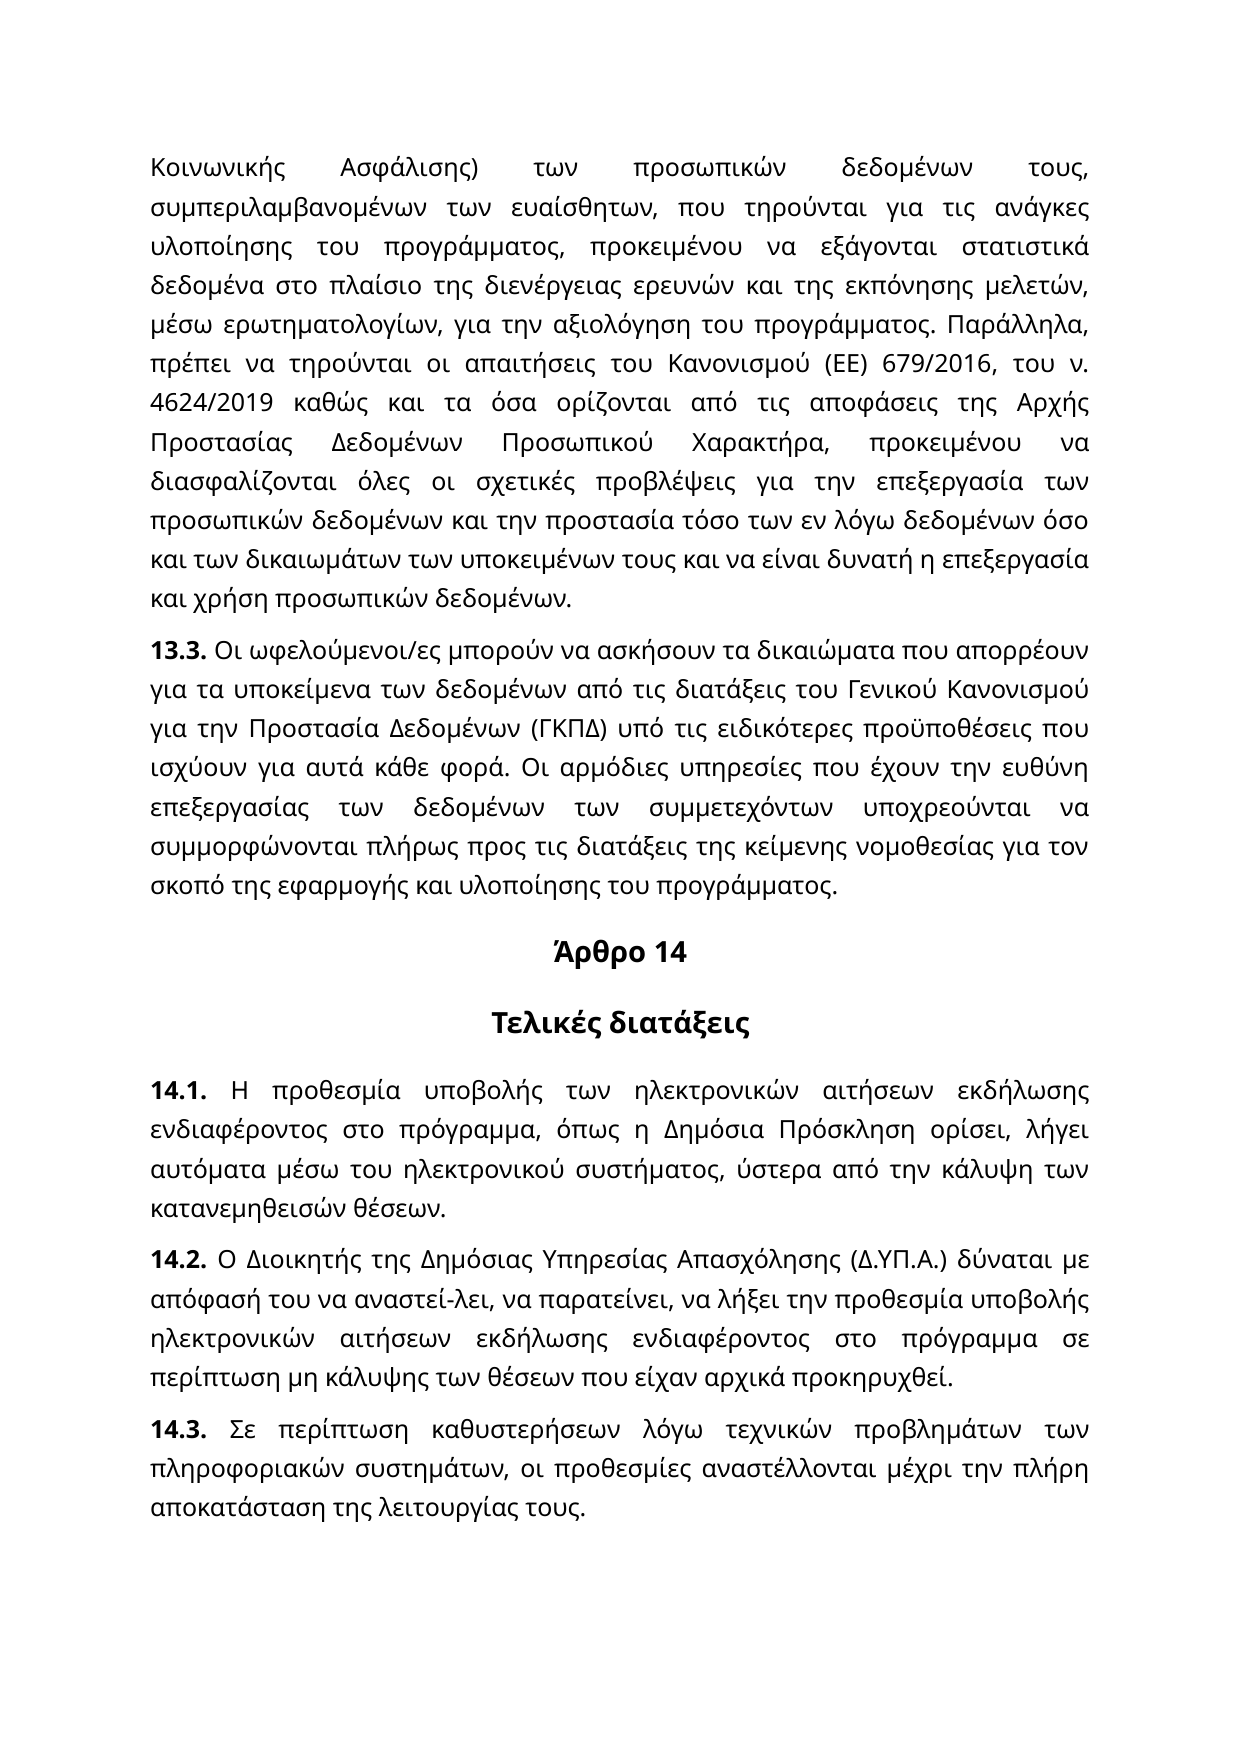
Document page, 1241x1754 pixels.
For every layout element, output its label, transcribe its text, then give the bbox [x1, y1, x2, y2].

text Κοινωνικής Ασφάλισης) των προσωπικών δεδομένων τους, συμπεριλαμβανομένων των ευαίσθητων, που τηρούνται για τις ανάγκες υλοποίησης του προγράμματος, προκειμένου να εξάγονται στατιστικά δεδομένα στο πλαίσιο της διενέργειας ερευνών και της εκπόνησης μελετών, μέσω ερωτηματολογίων, για την αξιολόγηση του προγράμματος. Παράλληλα, πρέπει να τηρούνται οι απαιτήσεις του Κανονισμού (ΕΕ) 679/2016, του ν. 4624/2019 καθώς και τα όσα ορίζονται από τις αποφάσεις της Αρχής Προστασίας Δεδομένων Προσωπικού Χαρακτήρα, προκειμένου να διασφαλίζονται όλες οι σχετικές προβλέψεις για την επεξεργασία των προσωπικών δεδομένων και την προστασία τόσο των εν λόγω δεδομένων όσο και των δικαιωμάτων των υποκειμένων τους και να είναι δυνατή η επεξεργασία και χρήση προσωπικών δεδομένων. [150, 150, 1090, 615]
subtitle Τελικές διατάξεις [150, 1002, 1090, 1042]
text 14.2. Ο Διοικητής της Δημόσιας Υπηρεσίας Απασχόλησης (Δ.ΥΠ.Α.) δύναται με απόφασή του να αναστεί-λει, να παρατείνει, να λήξει την προθεσμία υποβολής ηλεκτρονικών αιτήσεων εκδήλωσης ενδιαφέροντος στο πρόγραμμα σε περίπτωση μη κάλυψης των θέσεων που είχαν αρχικά προκηρυχθεί. [150, 1242, 1090, 1394]
text 14.1. Η προθεσμία υποβολής των ηλεκτρονικών αιτήσεων εκδήλωσης ενδιαφέροντος στο πρόγραμμα, όπως η Δημόσια Πρόσκληση ορίσει, λήγει αυτόματα μέσω του ηλεκτρονικού συστήματος, ύστερα από την κάλυψη των κατανεμηθεισών θέσεων. [150, 1073, 1090, 1224]
subtitle Άρθρο 14 [150, 932, 1090, 971]
text 14.3. Σε περίπτωση καθυστερήσεων λόγω τεχνικών προβλημάτων των πληροφοριακών συστημάτων, οι προθεσμίες αναστέλλονται μέχρι την πλήρη αποκατάσταση της λειτουργίας τους. [150, 1411, 1090, 1524]
text 13.3. Οι ωφελούμενοι/ες μπορούν να ασκήσουν τα δικαιώματα που απορρέουν για τα υποκείμενα των δεδομένων από τις διατάξεις του Γενικού Κανονισμού για την Προστασία Δεδομένων (ΓΚΠΔ) υπό τις ειδικότερες προϋποθέσεις που ισχύουν για αυτά κάθε φορά. Οι αρμόδιες υπηρεσίες που έχουν την ευθύνη επεξεργασίας των δεδομένων των συμμετεχόντων υποχρεούνται να συμμορφώνονται πλήρως προς τις διατάξεις της κείμενης νομοθεσίας για τον σκοπό της εφαρμογής και υλοποίησης του προγράμματος. [150, 632, 1090, 902]
